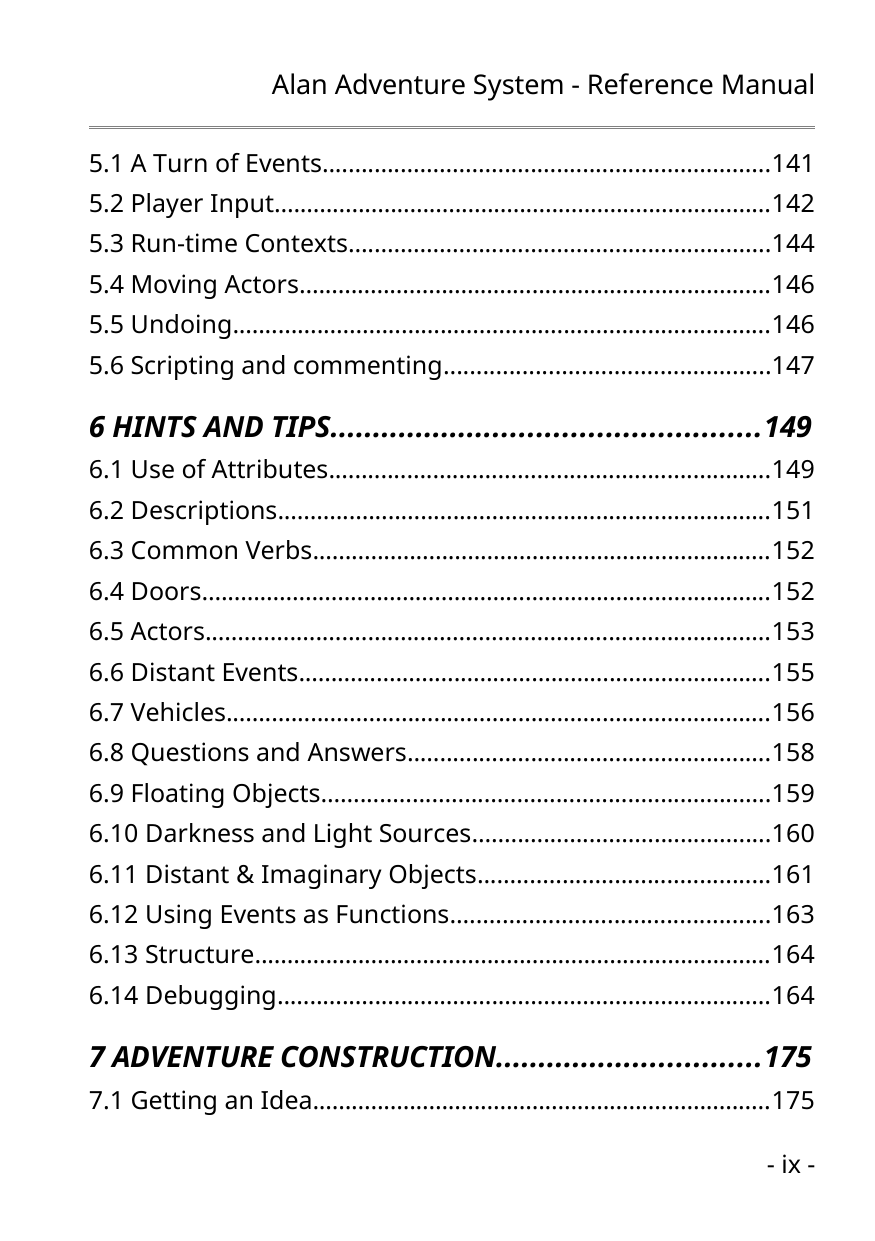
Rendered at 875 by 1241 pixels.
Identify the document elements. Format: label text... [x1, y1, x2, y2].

text 6.4 Doors 152 [88, 574, 815, 608]
text 5.4 Moving Actors 146 [88, 267, 815, 301]
text 6.7 Vehicles 156 [88, 695, 815, 729]
text 7.1 Getting an Idea 175 [88, 1083, 815, 1117]
text 6.6 Distant Events 155 [88, 654, 815, 688]
text 6.3 Common Verbs 152 [88, 533, 815, 567]
text 6.12 Using Events as Functions 163 [88, 897, 815, 931]
text 6.10 Darkness and Light Sources 160 [88, 816, 815, 850]
text 6.5 Actors 153 [88, 614, 815, 648]
text 7 Adventure Construction 175 [88, 1037, 815, 1076]
text 5.3 Run-time Contexts 144 [88, 226, 815, 260]
text 5.1 A Turn of Events 141 [88, 146, 815, 179]
text 6.11 Distant & Imaginary Objects 161 [88, 857, 815, 891]
text 5.5 Undoing 146 [88, 307, 815, 341]
text 5.2 Player Input 142 [88, 186, 815, 220]
text 6.13 Structure 164 [88, 937, 815, 971]
text 6.1 Use of Attributes 149 [88, 452, 815, 486]
text 6.14 Debugging 164 [88, 978, 815, 1012]
text 6.2 Descriptions 151 [88, 493, 815, 527]
text 5.6 Scripting and commenting 147 [88, 348, 815, 382]
text 6 Hints And Tips 149 [88, 407, 815, 446]
text 6.9 Floating Objects 159 [88, 776, 815, 810]
text 6.8 Questions and Answers 158 [88, 735, 815, 769]
